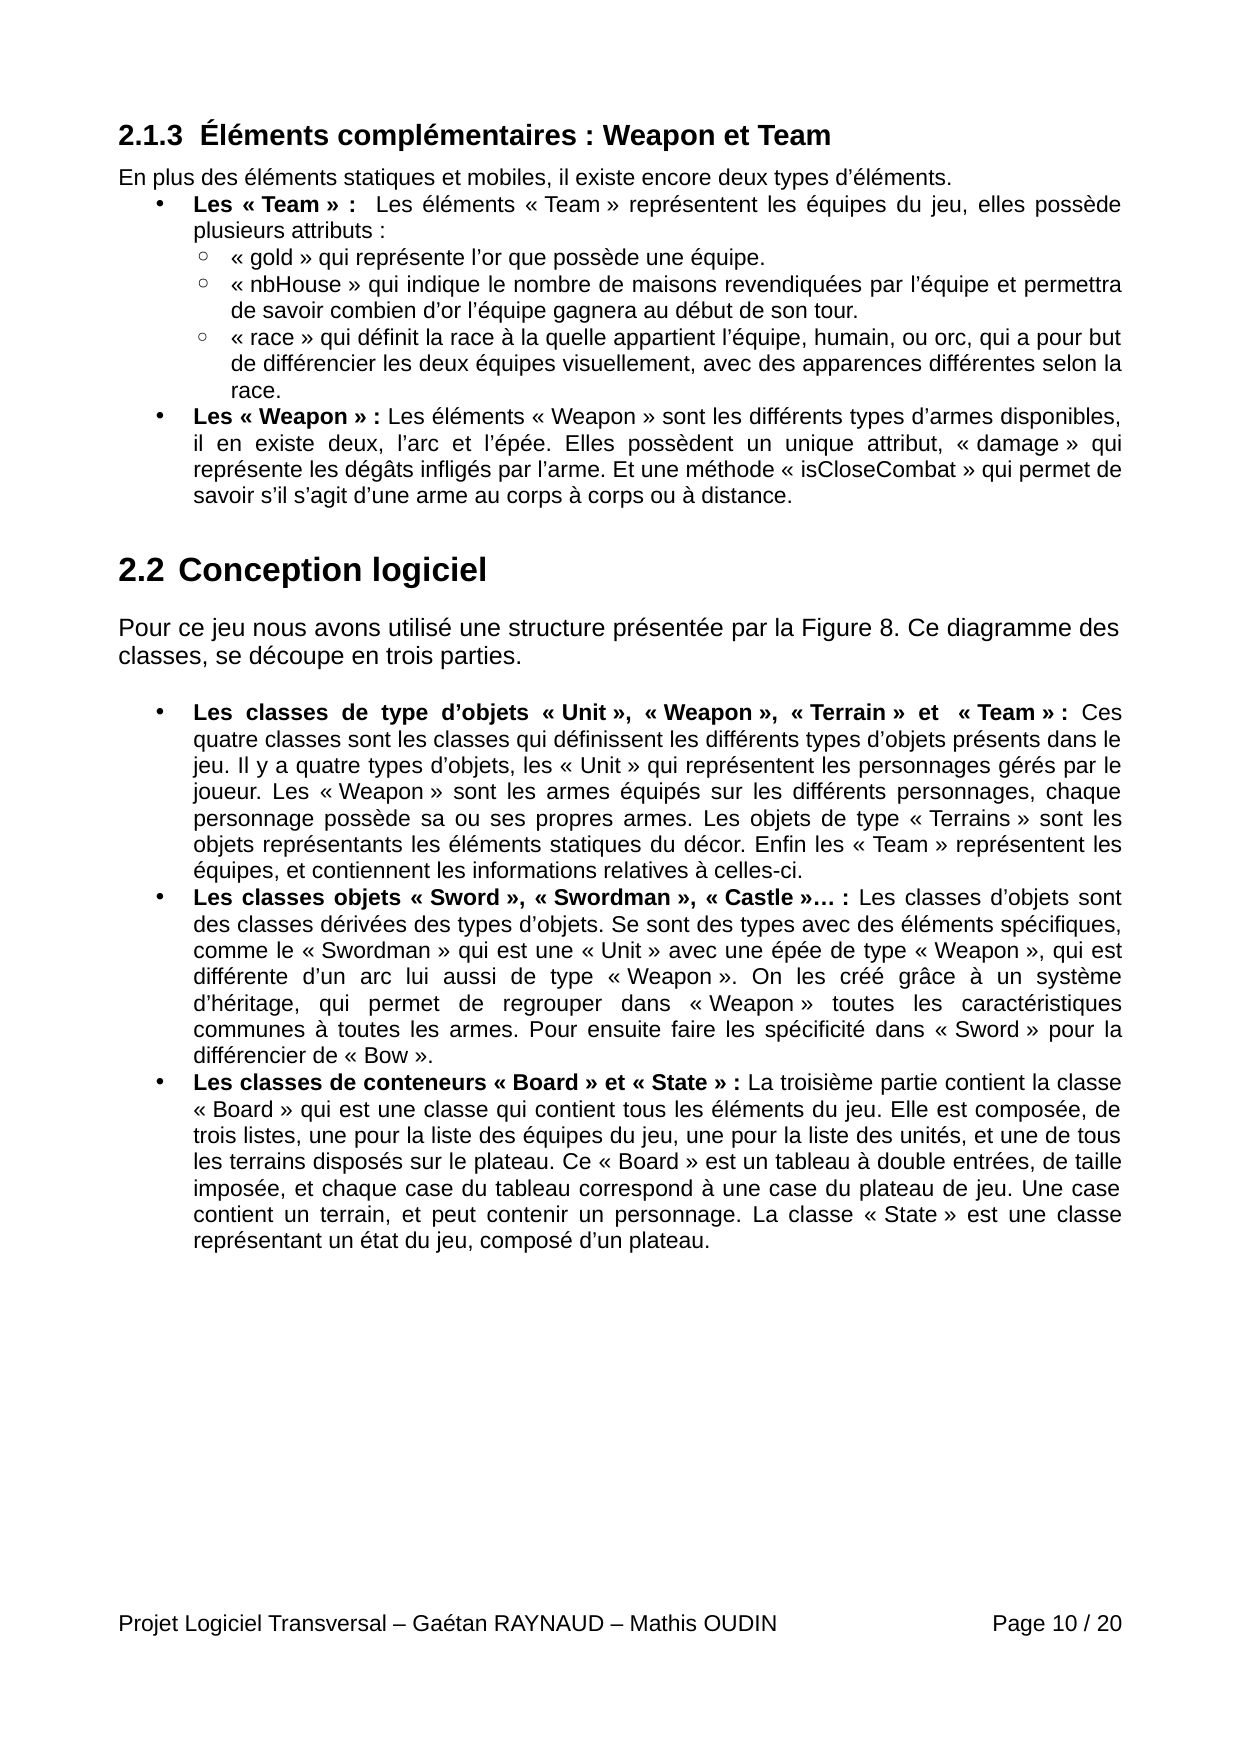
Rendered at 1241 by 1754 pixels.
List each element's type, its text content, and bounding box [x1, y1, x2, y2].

list « race » qui définit la race à la quelle appartient l’équipe, humain, ou orc, qui a pour but de différencier les deux équipes visuellement, avec des apparences différentes selon la race. [193, 324, 1122, 403]
text Pour ce jeu nous avons utilisé une structure présentée par la Figure 8. Ce diagramme des classes, se découpe en trois parties. [118, 612, 1122, 670]
list Les « Team » : Les éléments « Team » représentent les équipes du jeu, elles possède plusieurs attributs : [156, 191, 1122, 244]
subtitle Conception logiciel [118, 550, 1122, 589]
list Les classes objets « Sword », « Swordman », « Castle »… : Les classes d’objets sont des classes dérivées des types d’objets. Se sont des types avec des éléments spécifiques, comme le « Swordman » qui est une « Unit » avec une épée de type « Weapon », qui est différente d’un arc lui aussi de type « Weapon ». On les créé grâce à un système d’héritage, qui permet de regrouper dans « Weapon » toutes les caractéristiques communes à toutes les armes. Pour ensuite faire les spécificité dans « Sword » pour la différencier de « Bow ». [156, 884, 1122, 1069]
list « gold » qui représente l’or que possède une équipe. [193, 244, 1122, 271]
list Les « Weapon » : Les éléments « Weapon » sont les différents types d’armes disponibles, il en existe deux, l’arc et l’épée. Elles possèdent un unique attribut, « damage » qui représente les dégâts infligés par l’arme. Et une méthode « isCloseCombat » qui permet de savoir s’il s’agit d’une arme au corps à corps ou à distance. [156, 403, 1122, 509]
subtitle Éléments complémentaires : Weapon et Team [118, 118, 1122, 152]
list « nbHouse » qui indique le nombre de maisons revendiquées par l’équipe et permettra de savoir combien d’or l’équipe gagnera au début de son tour. [193, 271, 1122, 324]
list Les classes de type d’objets « Unit », « Weapon », « Terrain » et « Team » : Ces quatre classes sont les classes qui définissent les différents types d’objets présents dans le jeu. Il y a quatre types d’objets, les « Unit » qui représentent les personnages gérés par le joueur. Les « Weapon » sont les armes équipés sur les différents personnages, chaque personnage possède sa ou ses propres armes. Les objets de type « Terrains » sont les objets représentants les éléments statiques du décor. Enfin les « Team » représentent les équipes, et contiennent les informations relatives à celles-ci. [156, 699, 1122, 884]
text En plus des éléments statiques et mobiles, il existe encore deux types d’éléments. [118, 164, 1122, 191]
list Les classes de conteneurs « Board » et « State » : La troisième partie contient la classe « Board » qui est une classe qui contient tous les éléments du jeu. Elle est composée, de trois listes, une pour la liste des équipes du jeu, une pour la liste des unités, et une de tous les terrains disposés sur le plateau. Ce « Board » est un tableau à double entrées, de taille imposée, et chaque case du tableau correspond à une case du plateau de jeu. Une case contient un terrain, et peut contenir un personnage. La classe « State » est une classe représentant un état du jeu, composé d’un plateau. [156, 1069, 1122, 1254]
